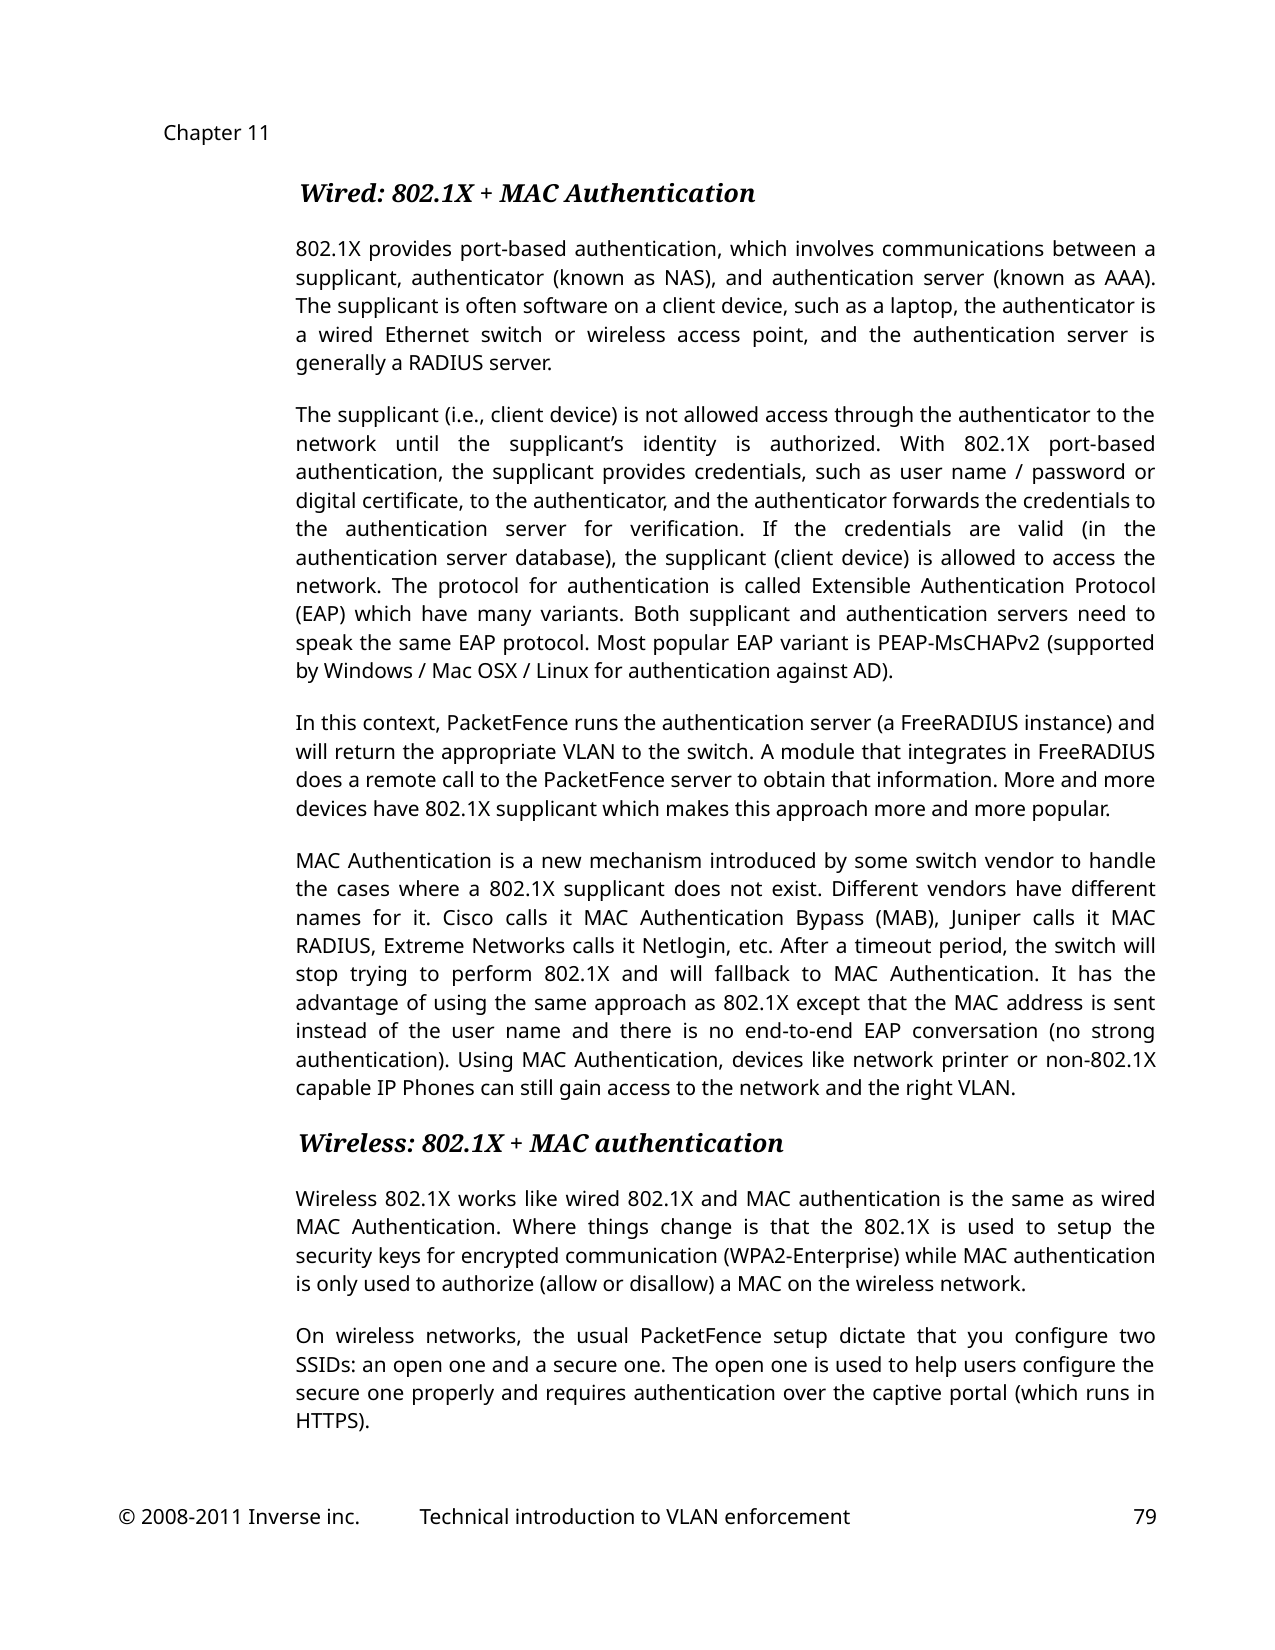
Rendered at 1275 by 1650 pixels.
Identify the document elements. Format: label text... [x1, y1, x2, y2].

text The supplicant (i.e., client device) is not allowed access through the authenticator to the network until the supplicant’s identity is authorized. With 802.1X port-based authentication, the supplicant provides credentials, such as user name / password or digital certificate, to the authenticator, and the authenticator forwards the credentials to the authentication server for verification. If the credentials are valid (in the authentication server database), the supplicant (client device) is allowed to access the network. The protocol for authentication is called Extensible Authentication Protocol (EAP) which have many variants. Both supplicant and authentication servers need to speak the same EAP protocol. Most popular EAP variant is PEAP-MsCHAPv2 (supported by Windows / Mac OSX / Linux for authentication against AD). [295, 400, 1157, 685]
text 802.1X provides port-based authentication, which involves communications between a supplicant, authenticator (known as NAS), and authentication server (known as AAA). The supplicant is often software on a client device, such as a laptop, the authenticator is a wired Ethernet switch or wireless access point, and the authentication server is generally a RADIUS server. [295, 234, 1157, 377]
text Wireless 802.1X works like wired 802.1X and MAC authentication is the same as wired MAC Authentication. Where things change is that the 802.1X is used to setup the security keys for encrypted communication (WPA2-Enterprise) while MAC authentication is only used to authorize (allow or disallow) a MAC on the wireless network. [295, 1184, 1157, 1298]
text In this context, PacketFence runs the authentication server (a FreeRADIUS instance) and will return the appropriate VLAN to the switch. A module that integrates in FreeRADIUS does a remote call to the PacketFence server to obtain that information. More and more devices have 802.1X supplicant which makes this approach more and more popular. [295, 708, 1157, 822]
subtitle Wireless: 802.1X + MAC authentication [260, 1125, 1157, 1159]
text On wireless networks, the usual PacketFence setup dictate that you configure two SSIDs: an open one and a secure one. The open one is used to help users configure the secure one properly and requires authentication over the captive portal (which runs in HTTPS). [295, 1321, 1157, 1435]
subtitle Wired: 802.1X + MAC Authentication [261, 176, 1157, 210]
text MAC Authentication is a new mechanism introduced by some switch vendor to handle the cases where a 802.1X supplicant does not exist. Different vendors have different names for it. Cisco calls it MAC Authentication Bypass (MAB), Juniper calls it MAC RADIUS, Extreme Networks calls it Netlogin, etc. After a timeout period, the switch will stop trying to perform 802.1X and will fallback to MAC Authentication. It has the advantage of using the same approach as 802.1X except that the MAC address is sent instead of the user name and there is no end-to-end EAP conversation (no strong authentication). Using MAC Authentication, devices like network printer or non-802.1X capable IP Phones can still gain access to the network and the right VLAN. [295, 846, 1157, 1102]
